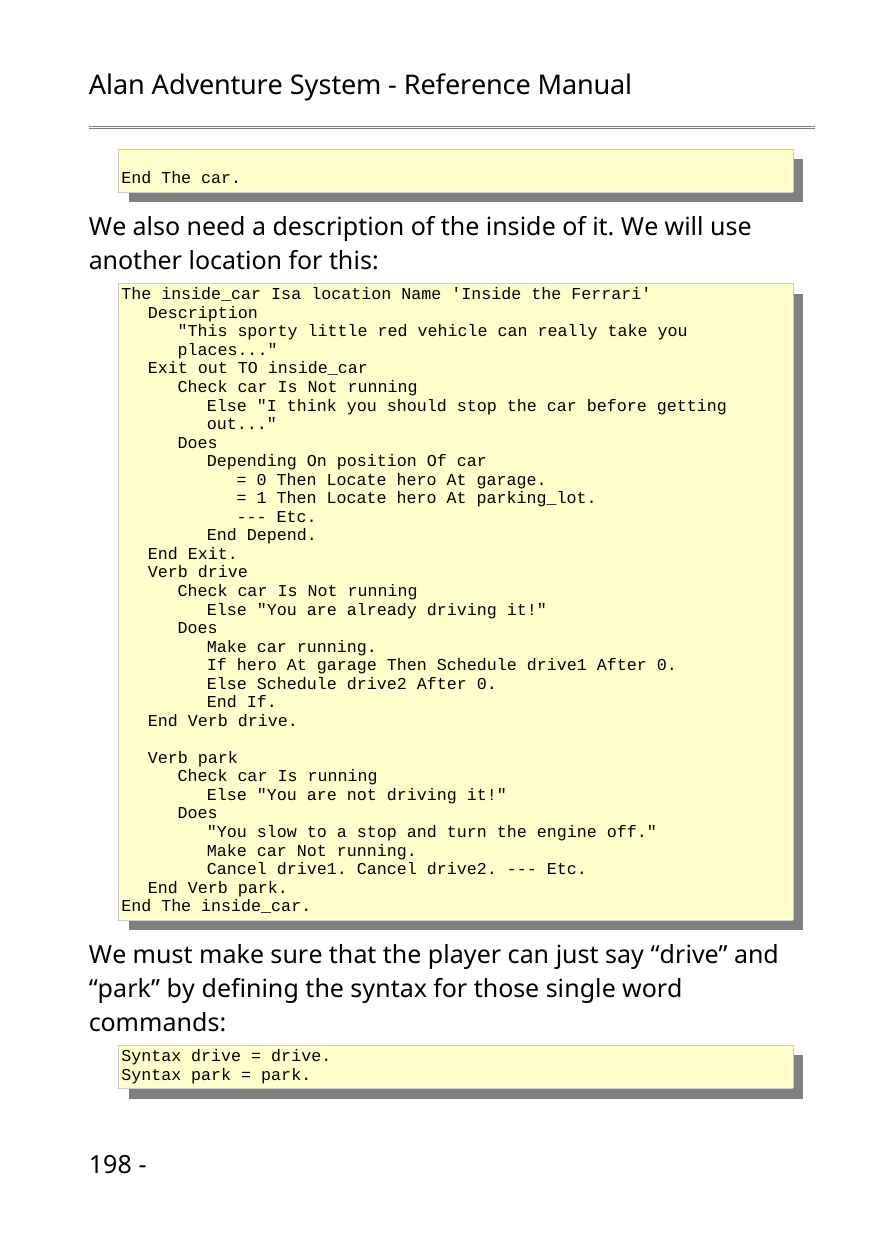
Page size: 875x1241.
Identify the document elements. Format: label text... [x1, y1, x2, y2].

text = 0 Then Locate hero At garage. [119, 468, 793, 487]
text Depending On position Of car [119, 450, 793, 468]
text We also need a description of the inside of it. We will use another location for this: [88, 209, 815, 277]
text Syntax drive = drive. [119, 1046, 793, 1063]
text End The car. [119, 150, 793, 192]
text The inside_car Isa location Name 'Inside the Ferrari' Description [119, 284, 793, 320]
text "This sporty little red vehicle can really take you places..." Exit out TO inside_car Check car Is Not running Else "I think you should stop the car before getting out..." Does [119, 320, 793, 450]
text Syntax park = park. [119, 1063, 793, 1088]
text = 1 Then Locate hero At parking_lot. --- Etc. End Depend. End Exit. Verb drive Check car Is Not running Else "You are already driving it!" Does Make car running. If hero At garage Then Schedule drive1 After 0. Else Schedule drive2 After 0. End If. End Verb drive. Verb park Check car Is running Else "You are not driving it!" Does "You slow to a stop and turn the engine off." Make car Not running. Cancel drive1. Cancel drive2. --- Etc. End Verb park. End The inside_car. [119, 487, 793, 919]
text We must make sure that the player can just say “drive” and “park” by defining the syntax for those single word commands: [88, 937, 815, 1038]
